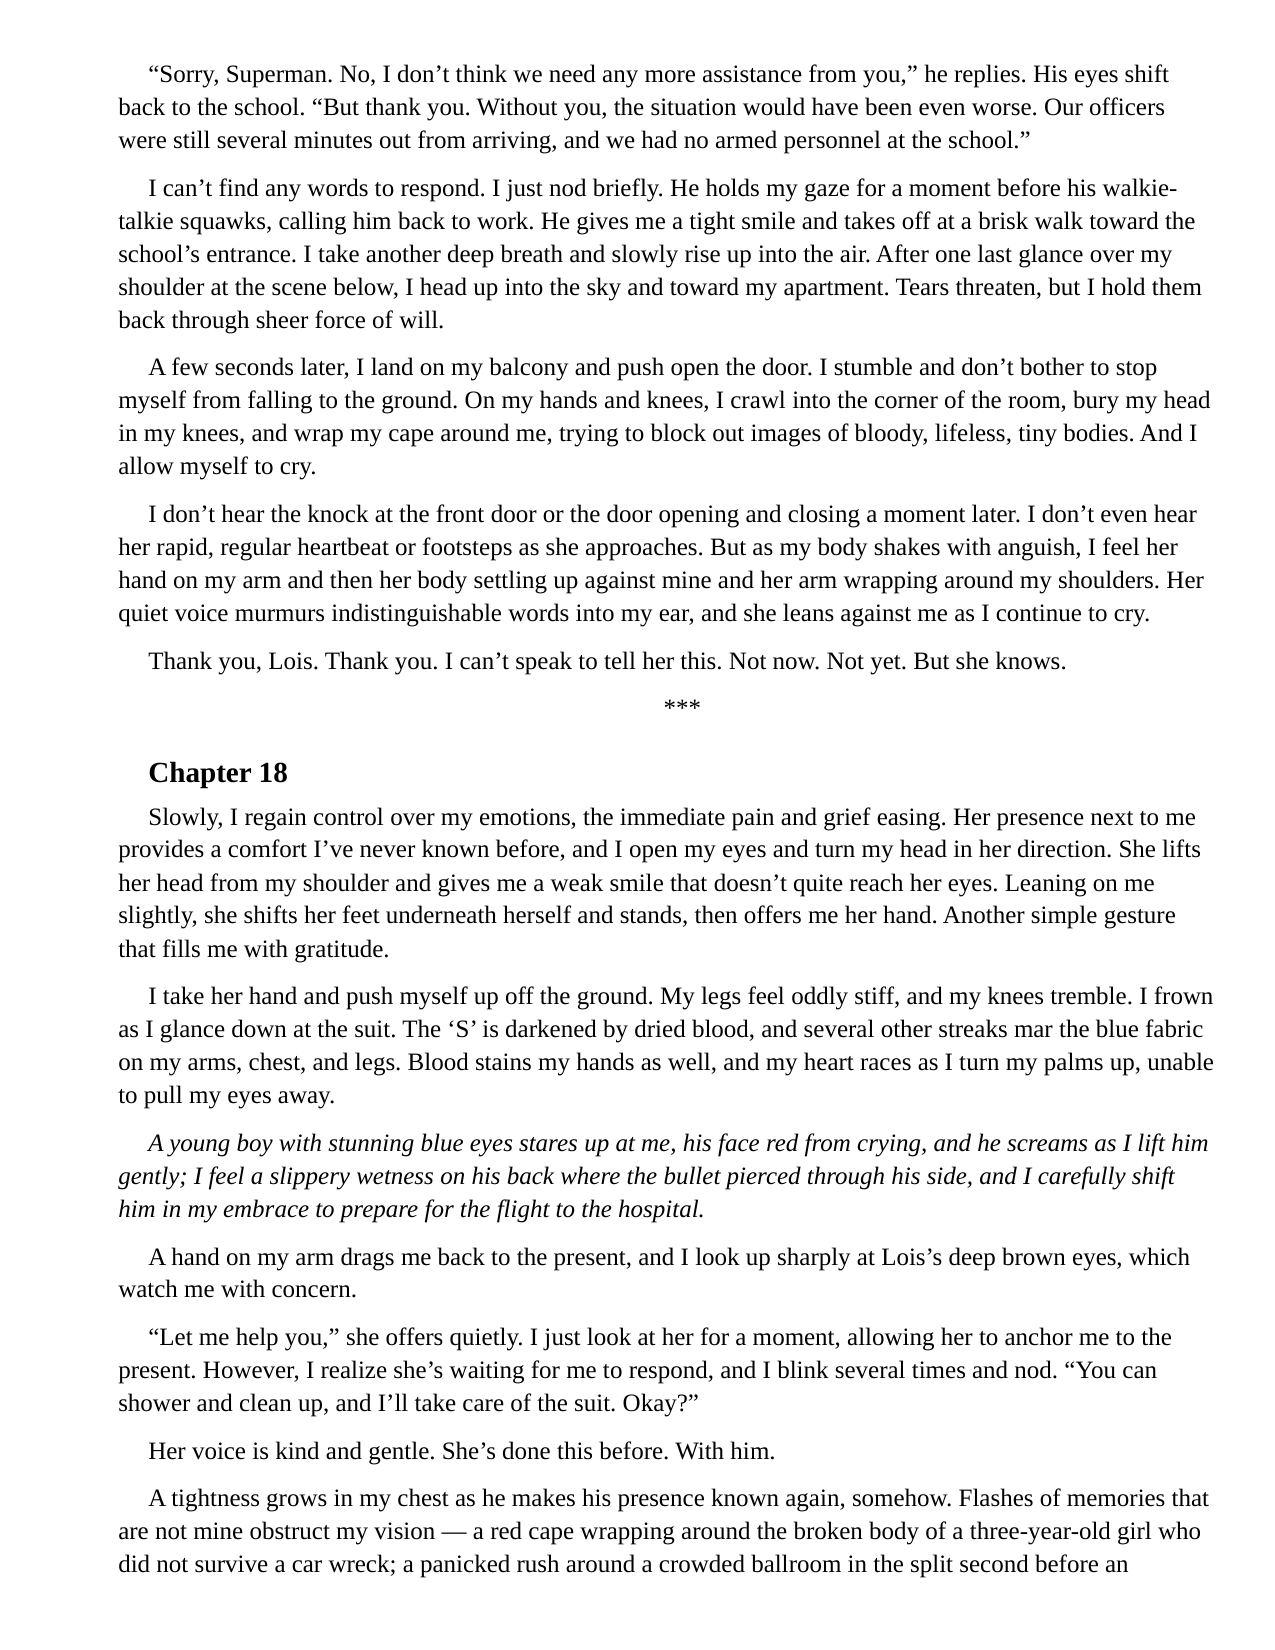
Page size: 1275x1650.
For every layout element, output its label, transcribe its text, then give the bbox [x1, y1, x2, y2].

subtitle Chapter 18 [118, 756, 1216, 789]
text Her voice is kind and gentle. She’s done this before. With him. [118, 1436, 1216, 1464]
text A tightness grows in my chest as he makes his presence known again, somehow. Flashes of memories that are not mine obstruct my vision — a red cape wrapping around the broken body of a three-year-old girl who did not survive a car wreck; a panicked rush around a crowded ballroom in the split second before an [118, 1483, 1216, 1578]
text A young boy with stunning blue eyes stares up at me, his face red from crying, and he screams as I lift him gently; I feel a slippery wetness on his back where the bullet pierced through his side, and I carefully shift him in my embrace to prepare for the flight to the hospital. [118, 1128, 1216, 1223]
text I take her hand and push myself up off the ground. My legs feel oddly stiff, and my knees tremble. I frown as I glance down at the suit. The ‘S’ is darkened by dried blood, and several other streaks mar the blue fabric on my arms, chest, and legs. Blood stains my hands as well, and my heart races as I turn my palms up, unable to pull my eyes away. [118, 981, 1216, 1109]
text *** [118, 693, 1216, 722]
text I can’t find any words to respond. I just nod briefly. He holds my gaze for a moment before his walkie-talkie squawks, calling him back to work. He gives me a tight smile and takes off at a brisk walk toward the school’s entrance. I take another deep breath and slowly rise up into the air. After one last glance over my shoulder at the scene below, I head up into the sky and toward my apartment. Tears threaten, but I hold them back through sheer force of will. [118, 173, 1216, 333]
text Slowly, I regain control over my emotions, the immediate pain and grief easing. Her presence next to me provides a comfort I’ve never known before, and I open my eyes and turn my head in her direction. She lifts her head from my shoulder and gives me a weak smile that doesn’t quite reach her eyes. Leaning on me slightly, she shifts her feet underneath herself and stands, then offers me her hand. Another simple gesture that fills me with gratitude. [118, 802, 1216, 962]
text “Let me help you,” she offers quietly. I just look at her for a moment, allowing her to anchor me to the present. However, I realize she’s waiting for me to respond, and I blink several times and nod. “You can shower and clean up, and I’ll take care of the suit. Okay?” [118, 1322, 1216, 1417]
text A few seconds later, I land on my balcony and push open the door. I stumble and don’t bother to stop myself from falling to the ground. On my hands and knees, I crawl into the corner of the room, bury my head in my knees, and wrap my cape around me, trying to block out images of bloody, lifeless, tiny bodies. And I allow myself to cry. [118, 352, 1216, 480]
text A hand on my arm drags me back to the present, and I look up sharply at Lois’s deep brown eyes, which watch me with concern. [118, 1242, 1216, 1303]
text Thank you, Lois. Thank you. I can’t speak to tell her this. Not now. Not yet. But she knows. [118, 646, 1216, 674]
text “Sorry, Superman. No, I don’t think we need any more assistance from you,” he replies. His eyes shift back to the school. “But thank you. Without you, the situation would have been even worse. Our officers were still several minutes out from arriving, and we had no armed personnel at the school.” [118, 59, 1216, 154]
text I don’t hear the knock at the front door or the door opening and closing a moment later. I don’t even hear her rapid, regular heartbeat or footsteps as she approaches. But as my body shakes with anguish, I feel her hand on my arm and then her body settling up against mine and her arm wrapping around my shoulders. Her quiet voice murmurs indistinguishable words into my ear, and she leans against me as I continue to cry. [118, 499, 1216, 627]
